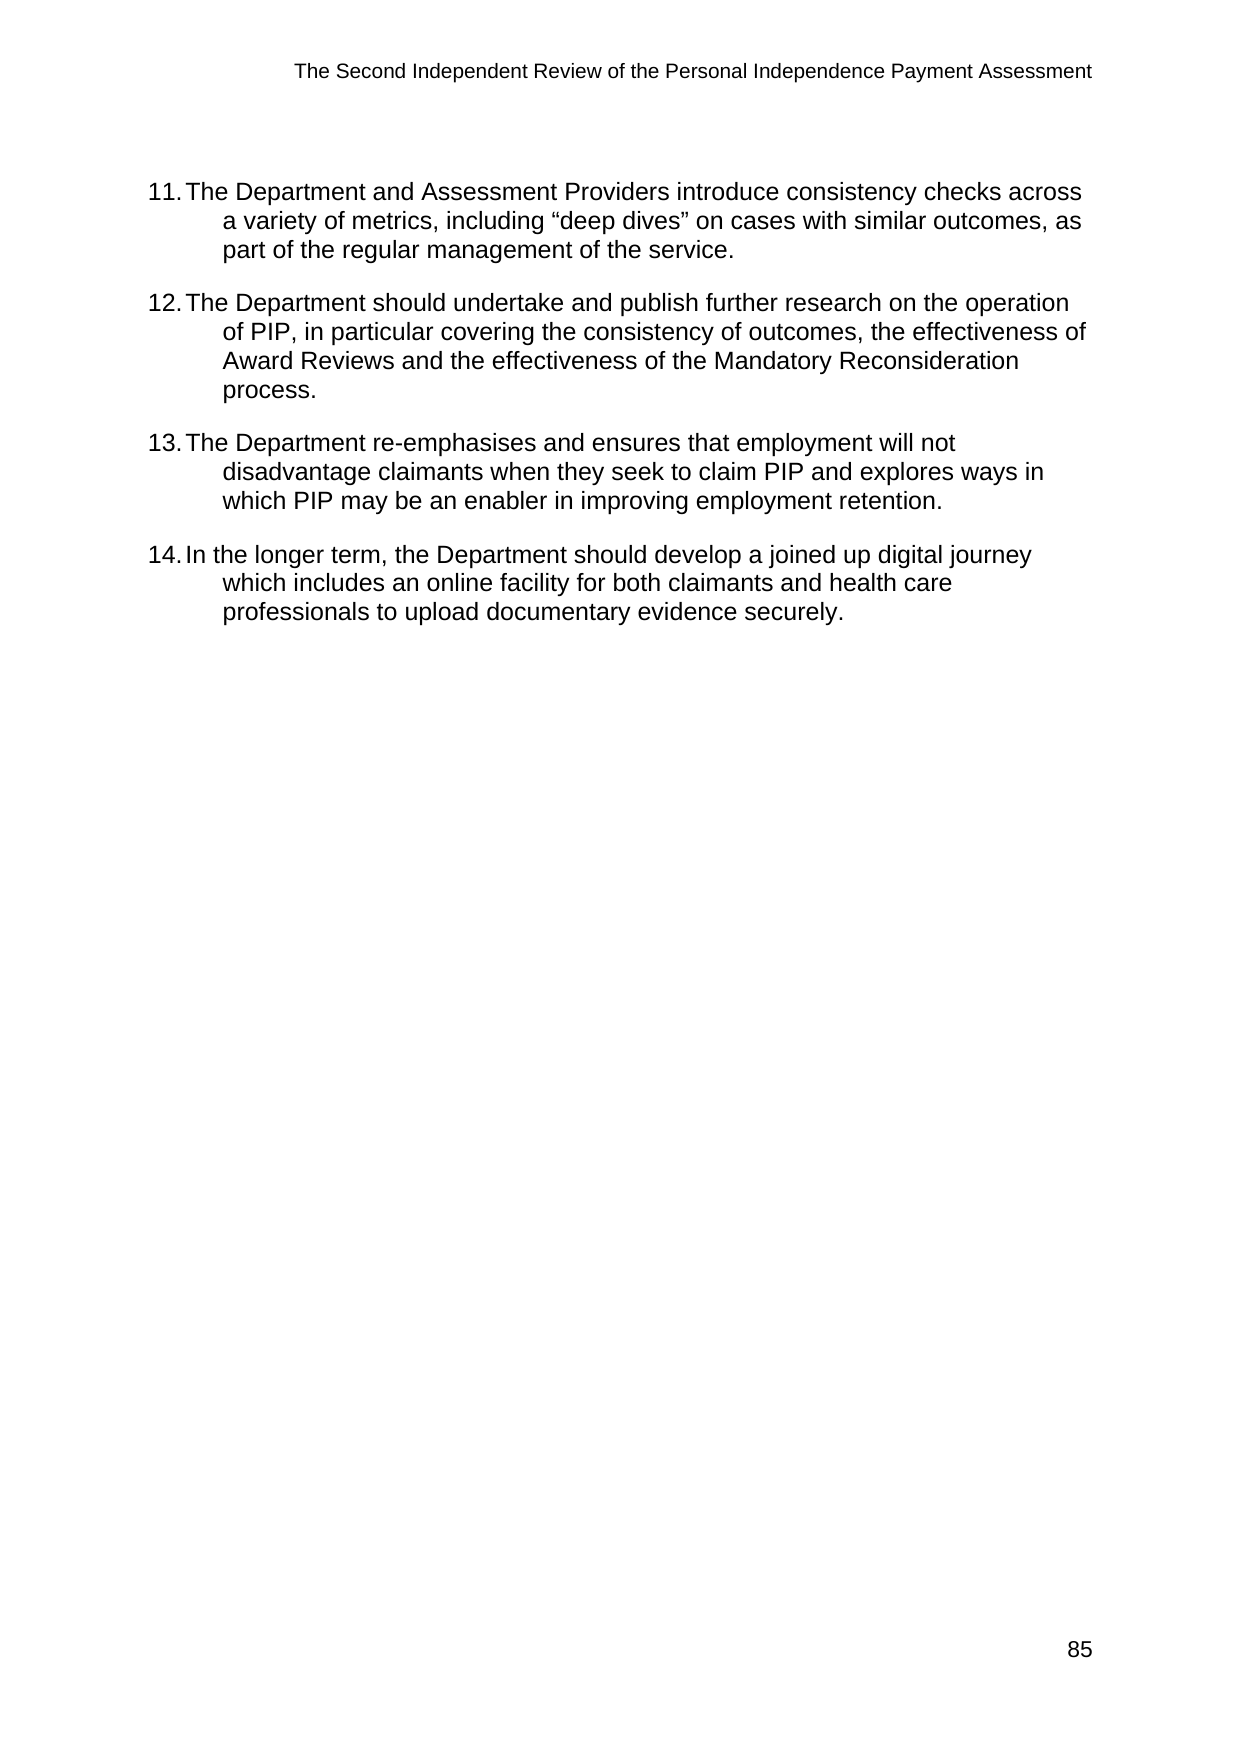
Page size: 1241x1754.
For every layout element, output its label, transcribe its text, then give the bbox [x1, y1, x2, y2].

list The Department should undertake and publish further research on the operation of PIP, in particular covering the consistency of outcomes, the effectiveness of Award Reviews and the effectiveness of the Mandatory Reconsideration process. [148, 288, 1092, 403]
list The Department re-emphasises and ensures that employment will not disadvantage claimants when they seek to claim PIP and explores ways in which PIP may be an enabler in improving employment retention. [148, 428, 1092, 515]
list The Department and Assessment Providers introduce consistency checks across a variety of metrics, including “deep dives” on cases with similar outcomes, as part of the regular management of the service. [148, 177, 1092, 263]
list In the longer term, the Department should develop a joined up digital journey which includes an online facility for both claimants and health care professionals to upload documentary evidence securely. [148, 540, 1092, 626]
